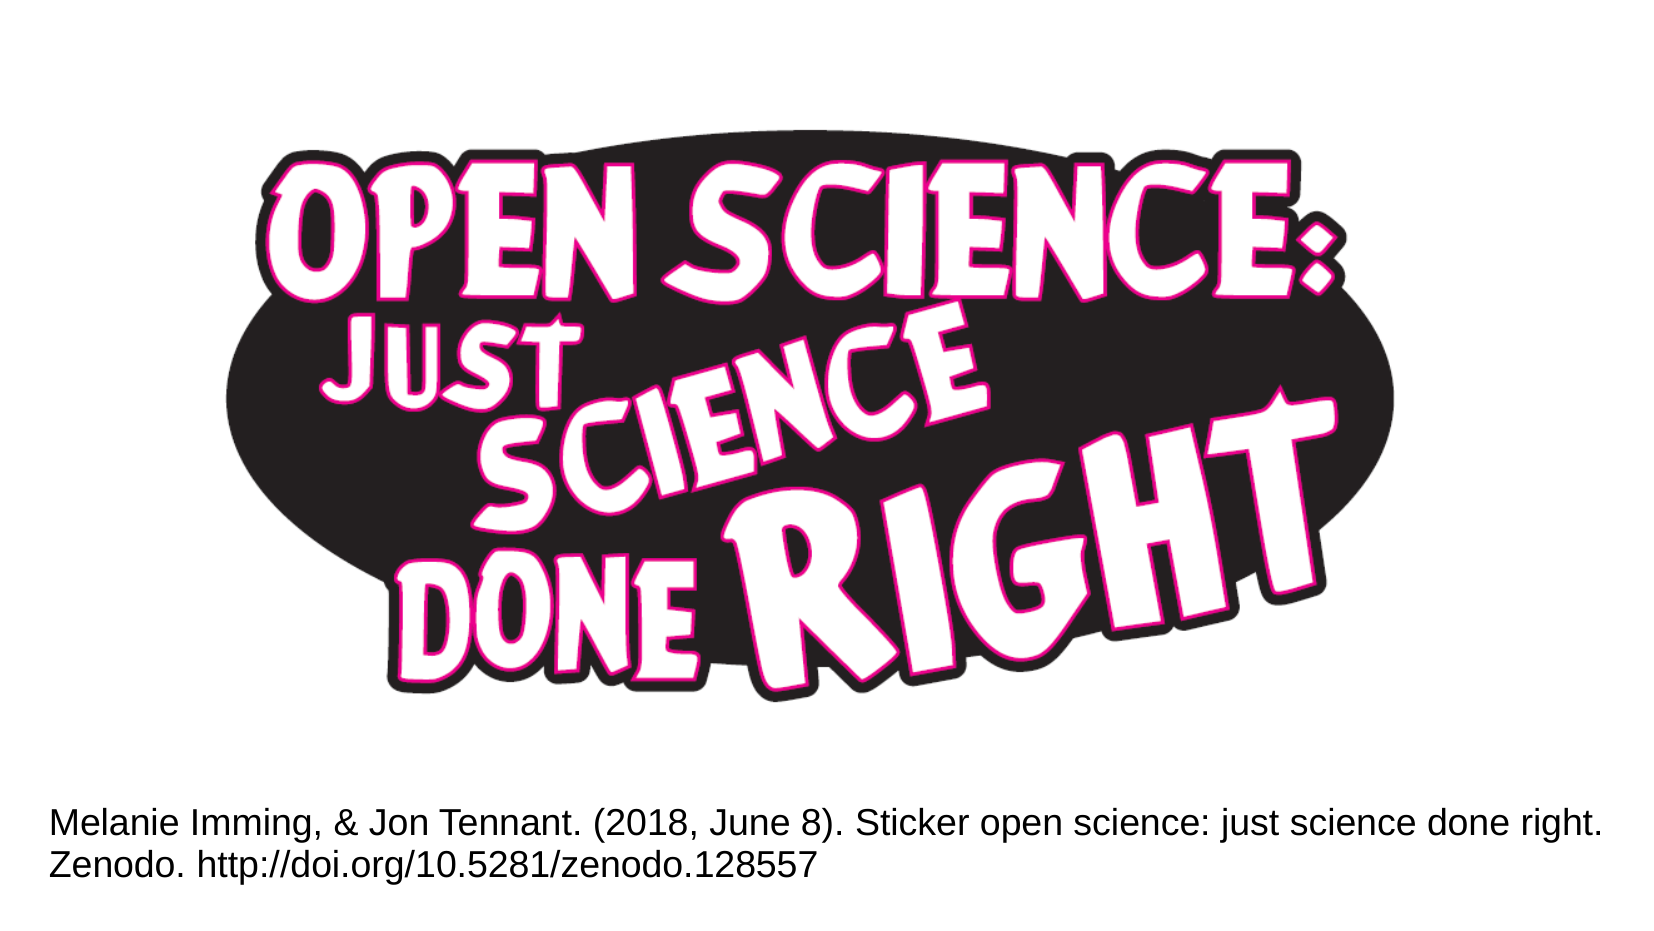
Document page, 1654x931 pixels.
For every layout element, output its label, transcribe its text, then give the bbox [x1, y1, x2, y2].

text_box Melanie Imming, & Jon Tennant. (2018, June 8). Sticker open science: just science done right. Zenodo. http://doi.org/10.5281/zenodo.128557 [34, 794, 1620, 894]
title The end [82, 37, 1571, 193]
picture [204, 51, 1420, 736]
